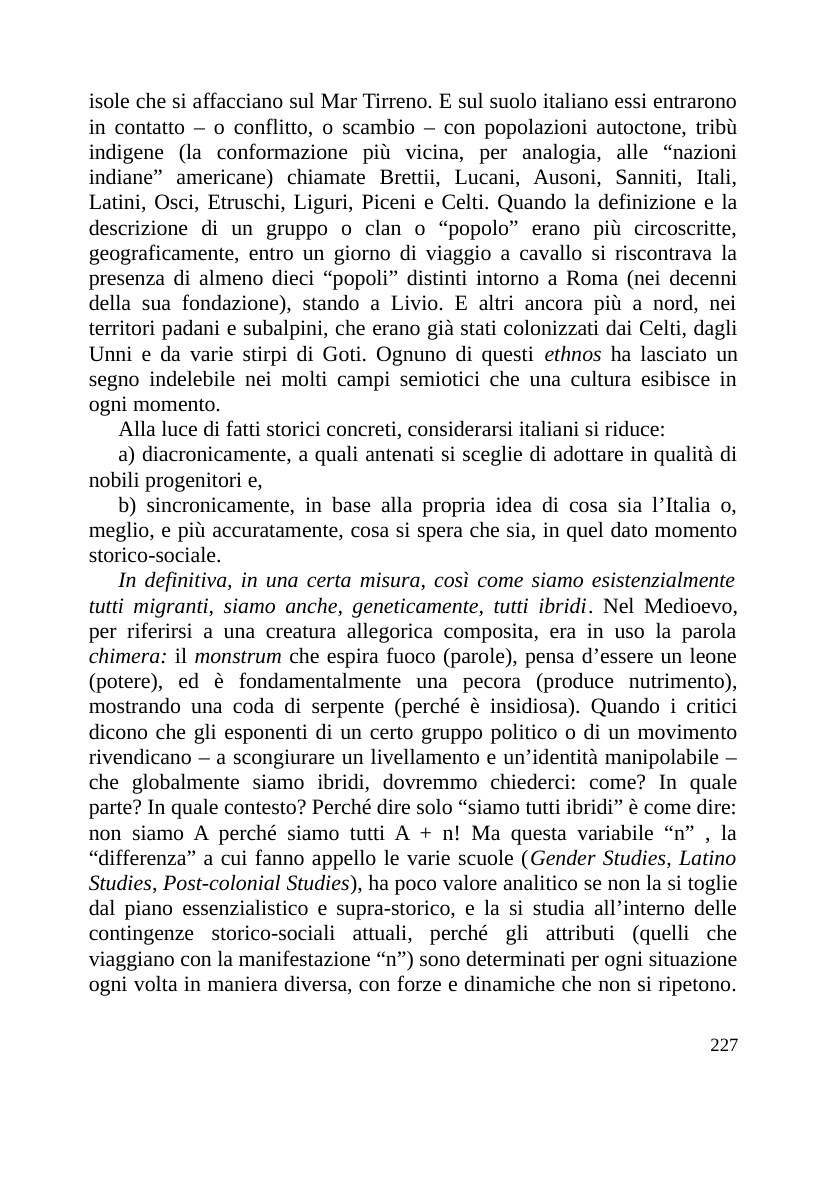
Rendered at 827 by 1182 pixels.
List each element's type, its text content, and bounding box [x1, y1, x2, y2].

text a) diacronicamente, a quali antenati si sceglie di adottare in qualità di nobili progenitori e, [88, 441, 738, 492]
text In definitiva, in una certa misura, così come siamo esistenzialmente tutti migranti, siamo anche, geneticamente, tutti ibridi. Nel Medioevo, per riferirsi a una creatura allegorica composita, era in uso la parola chimera: il monstrum che espira fuoco (parole), pensa d’essere un leone (potere), ed è fondamentalmente una pecora (produce nutrimento), mostrando una coda di serpente (perché è insidiosa). Quando i critici dicono che gli esponenti di un certo gruppo politico o di un movimento rivendicano – a scongiurare un livellamento e un’identità manipolabile – che globalmente siamo ibridi, dovremmo chiederci: come? In quale parte? In quale contesto? Perché dire solo “siamo tutti ibridi” è come dire: non siamo A perché siamo tutti A + n! Ma questa variabile “n” , la “differenza” a cui fanno appello le varie scuole (Gender Studies, Latino Studies, Post-colonial Studies), ha poco valore analitico se non la si toglie dal piano essenzialistico e supra-storico, e la si studia all’interno delle contingenze storico-sociali attuali, perché gli attributi (quelli che viaggiano con la manifestazione “n”) sono determinati per ogni situazione ogni volta in maniera diversa, con forze e dinamiche che non si ripetono. [88, 567, 738, 996]
text isole che si affacciano sul Mar Tirreno. E sul suolo italiano essi entrarono in contatto – o conflitto, o scambio – con popolazioni autoctone, tribù indigene (la conformazione più vicina, per analogia, alle “nazioni indiane” americane) chiamate Brettii, Lucani, Ausoni, Sanniti, Itali, Latini, Osci, Etruschi, Liguri, Piceni e Celti. Quando la definizione e la descrizione di un gruppo o clan o “popolo” erano più circoscritte, geograficamente, entro un giorno di viaggio a cavallo si riscontrava la presenza di almeno dieci “popoli” distinti intorno a Roma (nei decenni della sua fondazione), stando a Livio. E altri ancora più a nord, nei territori padani e subalpini, che erano già stati colonizzati dai Celti, dagli Unni e da varie stirpi di Goti. Ognuno di questi ethnos ha lasciato un segno indelebile nei molti campi semiotici che una cultura esibisce in ogni momento. [88, 88, 738, 416]
text Alla luce di fatti storici concreti, considerarsi italiani si riduce: [88, 416, 738, 441]
text b) sincronicamente, in base alla propria idea di cosa sia l’Italia o, meglio, e più accuratamente, cosa si spera che sia, in quel dato momento storico-sociale. [88, 492, 738, 567]
